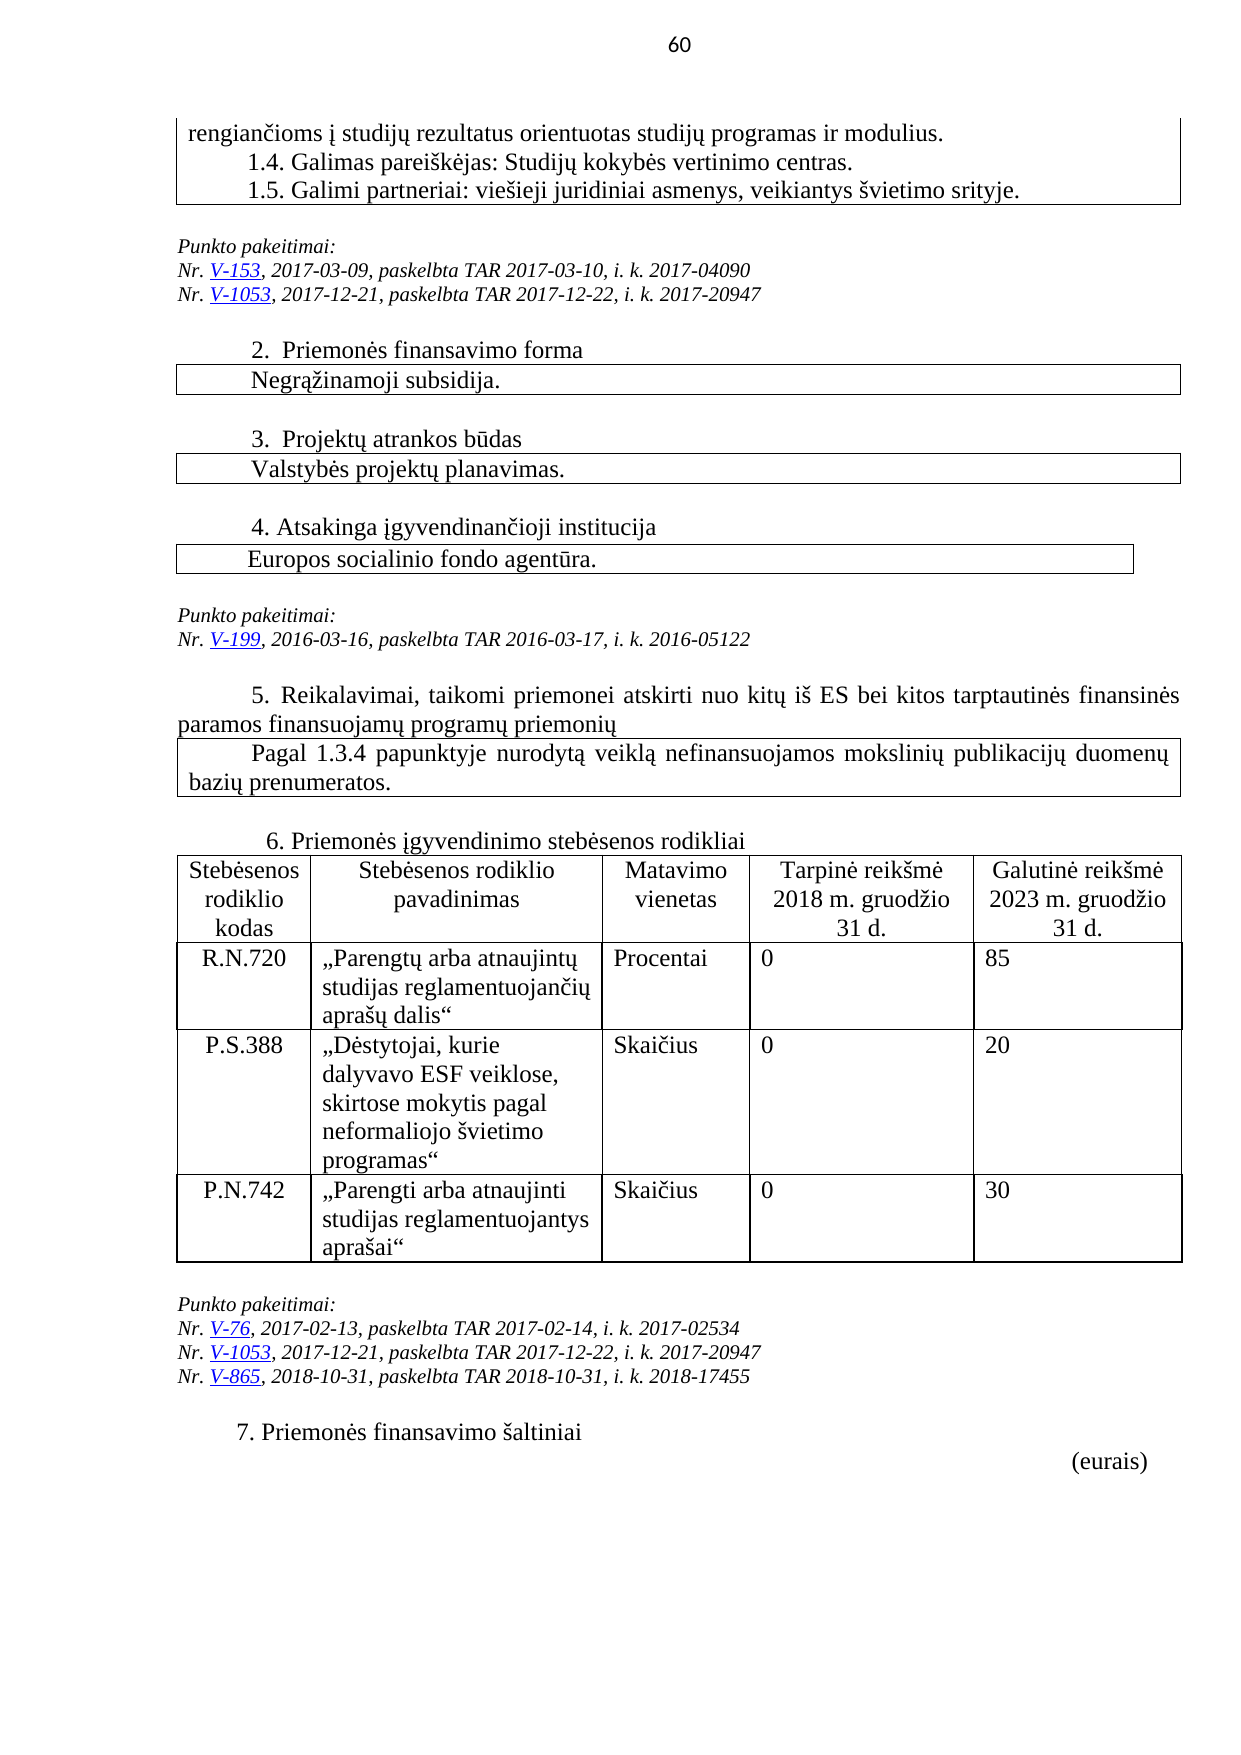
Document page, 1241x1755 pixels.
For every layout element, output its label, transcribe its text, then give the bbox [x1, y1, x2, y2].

text Punkto pakeitimai: [177, 1292, 1181, 1316]
text Nr. V-1053, 2017-12-21, paskelbta TAR 2017-12-22, i. k. 2017-20947 [177, 1340, 1181, 1364]
table_header Matavimo vienetas [603, 856, 749, 942]
text 2. Priemonės finansavimo forma [251, 335, 1181, 364]
table_cell Procentai [603, 943, 749, 1029]
text 5. Reikalavimai, taikomi priemonei atskirti nuo kitų iš ES bei kitos tarptautinės finansinės paramos finansuojamų programų priemonių [177, 680, 1181, 737]
text Nr. V-76, 2017-02-13, paskelbta TAR 2017-02-14, i. k. 2017-02534 [177, 1316, 1181, 1340]
table_cell P.N.742 [178, 1175, 310, 1261]
table_header Galutinė reikšmė 2023 m. gruodžio 31 d. [974, 856, 1181, 942]
text 6. Priemonės įgyvendinimo stebėsenos rodikliai [266, 826, 1181, 854]
table_cell 1.4. Galimas pareiškėjas: Studijų kokybės vertinimo centras. [177, 147, 1180, 176]
text Nr. V-153, 2017-03-09, paskelbta TAR 2017-03-10, i. k. 2017-04090 [177, 258, 1181, 282]
table_header Pagal 1.3.4 papunktyje nurodytą veiklą nefinansuojamos mokslinių publikacijų duomenų bazių prenumeratos. [178, 739, 1180, 796]
text 7. Priemonės finansavimo šaltiniai [236, 1417, 1181, 1446]
table_cell rengiančioms į studijų rezultatus orientuotas studijų programas ir modulius. [177, 118, 1180, 147]
text (eurais) [177, 1446, 1181, 1474]
table_cell 85 [975, 943, 1181, 1029]
table_cell P.S.388 [178, 1030, 310, 1174]
text Nr. V-865, 2018-10-31, paskelbta TAR 2018-10-31, i. k. 2018-17455 [177, 1364, 1181, 1388]
table_cell „Parengti arba atnaujinti studijas reglamentuojantys aprašai“ [312, 1175, 601, 1261]
table_cell 0 [751, 943, 973, 1029]
table_header Stebėsenos rodiklio pavadinimas [311, 856, 602, 942]
table_header Europos socialinio fondo agentūra. [177, 545, 1133, 573]
table_cell 30 [975, 1175, 1181, 1261]
table_header Valstybės projektų planavimas. [177, 454, 1180, 482]
text Punkto pakeitimai: [177, 234, 1181, 258]
text Nr. V-199, 2016-03-16, paskelbta TAR 2016-03-17, i. k. 2016-05122 [177, 627, 1181, 651]
table_cell 0 [751, 1175, 973, 1261]
table_header Negrąžinamoji subsidija. [177, 365, 1180, 394]
table_cell 20 [974, 1030, 1181, 1174]
table_cell „Parengtų arba atnaujintų studijas reglamentuojančių aprašų dalis“ [312, 943, 601, 1029]
text Nr. V-1053, 2017-12-21, paskelbta TAR 2017-12-22, i. k. 2017-20947 [177, 282, 1181, 306]
table_header Tarpinė reikšmė 2018 m. gruodžio 31 d. [750, 856, 973, 942]
text 4. Atsakinga įgyvendinančioji institucija [251, 512, 1181, 541]
text 3. Projektų atrankos būdas [251, 424, 1181, 453]
table_cell Skaičius [603, 1030, 749, 1174]
table_cell 1.5. Galimi partneriai: viešieji juridiniai asmenys, veikiantys švietimo srityje. [177, 176, 1180, 204]
table_cell Skaičius [603, 1175, 749, 1261]
table_header Stebėsenos rodiklio kodas [178, 856, 310, 942]
table_cell „Dėstytojai, kurie dalyvavo ESF veiklose, skirtose mokytis pagal neformaliojo švietimo programas“ [311, 1030, 602, 1174]
table_cell R.N.720 [178, 943, 310, 1029]
table_cell 0 [750, 1030, 973, 1174]
text Punkto pakeitimai: [177, 603, 1181, 627]
